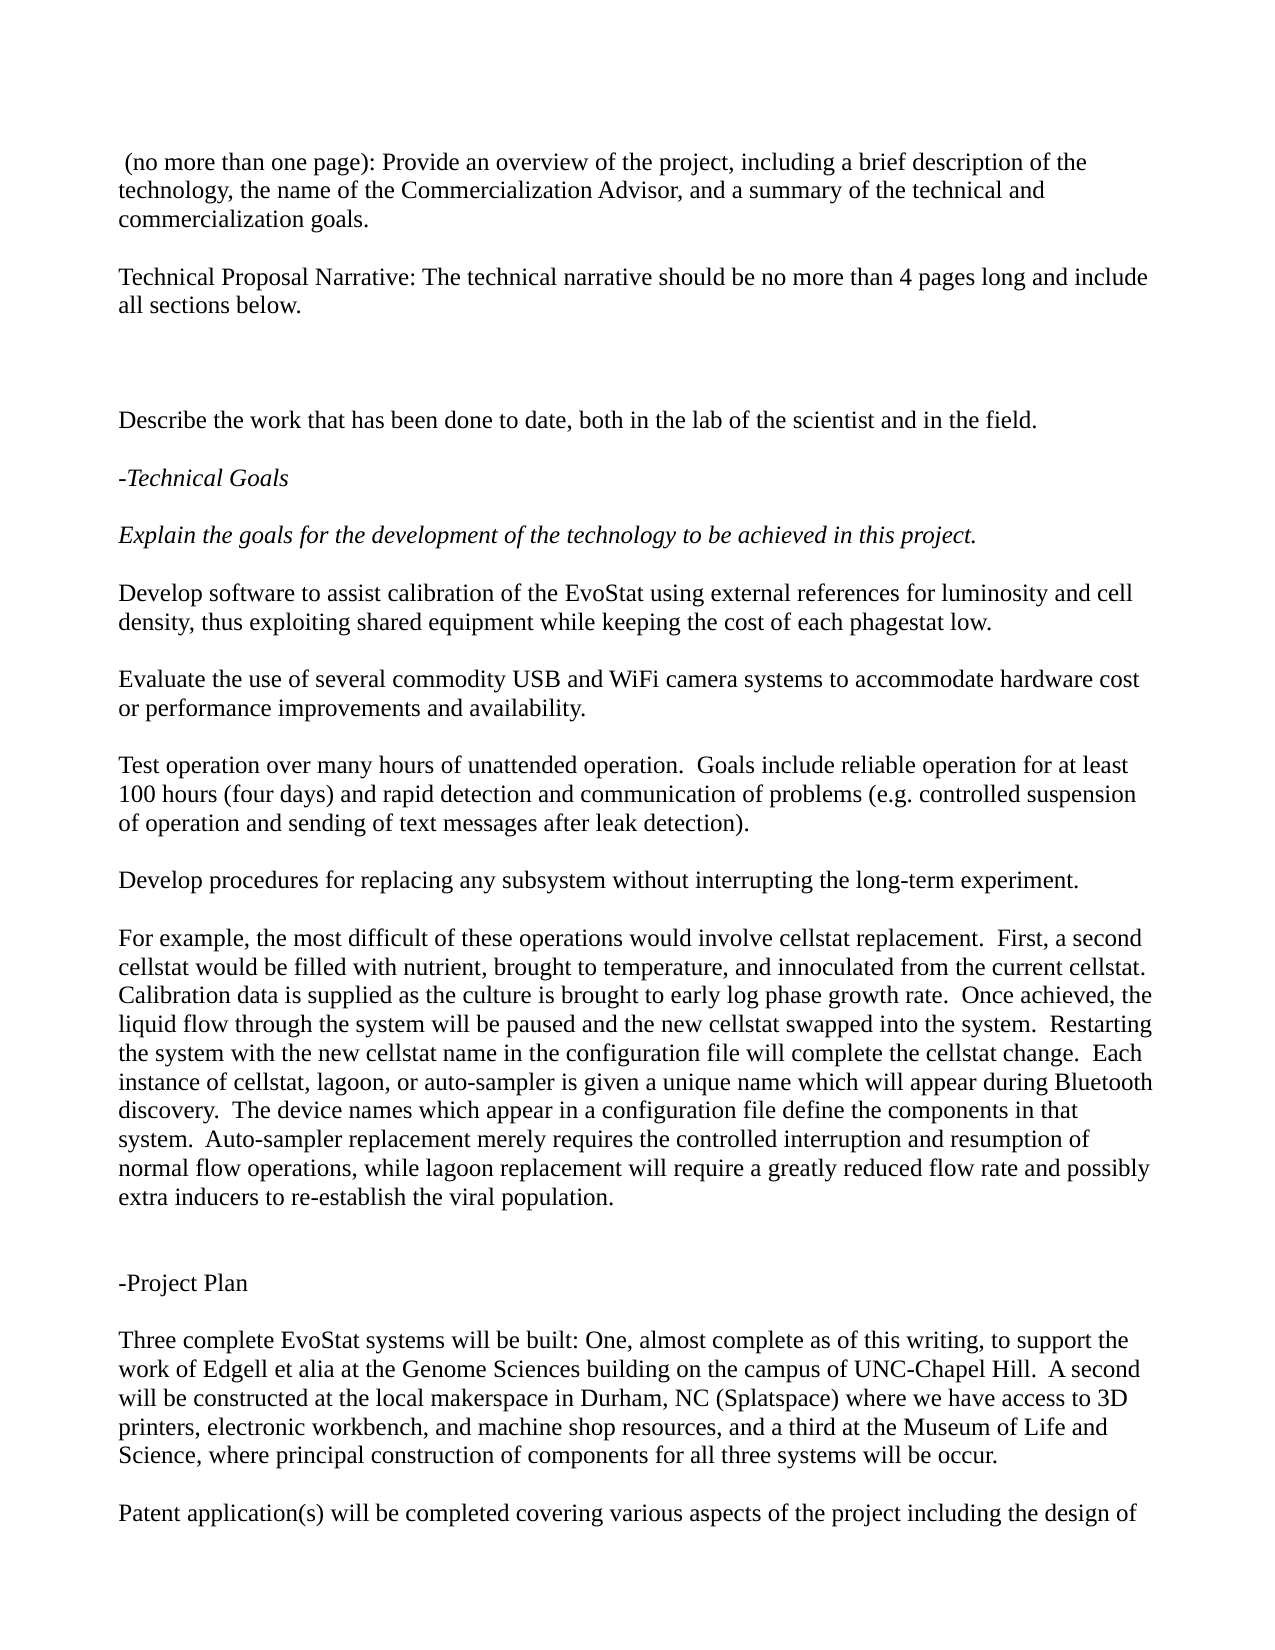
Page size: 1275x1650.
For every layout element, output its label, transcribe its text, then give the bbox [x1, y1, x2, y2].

text Test operation over many hours of unattended operation. Goals include reliable operation for at least 100 hours (four days) and rapid detection and communication of problems (e.g. controlled suspension of operation and sending of text messages after leak detection). [118, 751, 1157, 837]
text Develop procedures for replacing any subsystem without interrupting the long-term experiment. [118, 866, 1157, 894]
text Develop software to assist calibration of the EvoStat using external references for luminosity and cell density, thus exploiting shared equipment while keeping the cost of each phagestat low. [118, 578, 1157, 636]
text For example, the most difficult of these operations would involve cellstat replacement. First, a second cellstat would be filled with nutrient, brought to temperature, and innoculated from the current cellstat. Calibration data is supplied as the culture is brought to early log phase growth rate. Once achieved, the liquid flow through the system will be paused and the new cellstat swapped into the system. Restarting the system with the new cellstat name in the configuration file will complete the cellstat change. Each instance of cellstat, lagoon, or auto-sampler is given a unique name which will appear during Bluetooth discovery. The device names which appear in a configuration file define the components in that system. Auto-sampler replacement merely requires the controlled interruption and resumption of normal flow operations, while lagoon replacement will require a greatly reduced flow rate and possibly extra inducers to re-establish the viral population. [118, 923, 1157, 1211]
text -Project Plan Three complete EvoStat systems will be built: One, almost complete as of this writing, to support the work of Edgell et alia at the Genome Sciences building on the campus of UNC-Chapel Hill. A second will be constructed at the local makerspace in Durham, NC (Splatspace) where we have access to 3D printers, electronic workbench, and machine shop resources, and a third at the Museum of Life and Science, where principal construction of components for all three systems will be occur. Patent application(s) will be completed covering various aspects of the project including the design of [118, 1239, 1157, 1527]
text Evaluate the use of several commodity USB and WiFi camera systems to accommodate hardware cost or performance improvements and availability. [118, 664, 1157, 722]
text Technical Proposal Narrative: The technical narrative should be no more than 4 pages long and include all sections below. Describe the work that has been done to date, both in the lab of the scientist and in the field. -Technical Goals Explain the goals for the development of the technology to be achieved in this project. [118, 233, 1157, 578]
text (no more than one page): Provide an overview of the project, including a brief description of the technology, the name of the Commercialization Advisor, and a summary of the technical and commercialization goals. [118, 118, 1157, 233]
